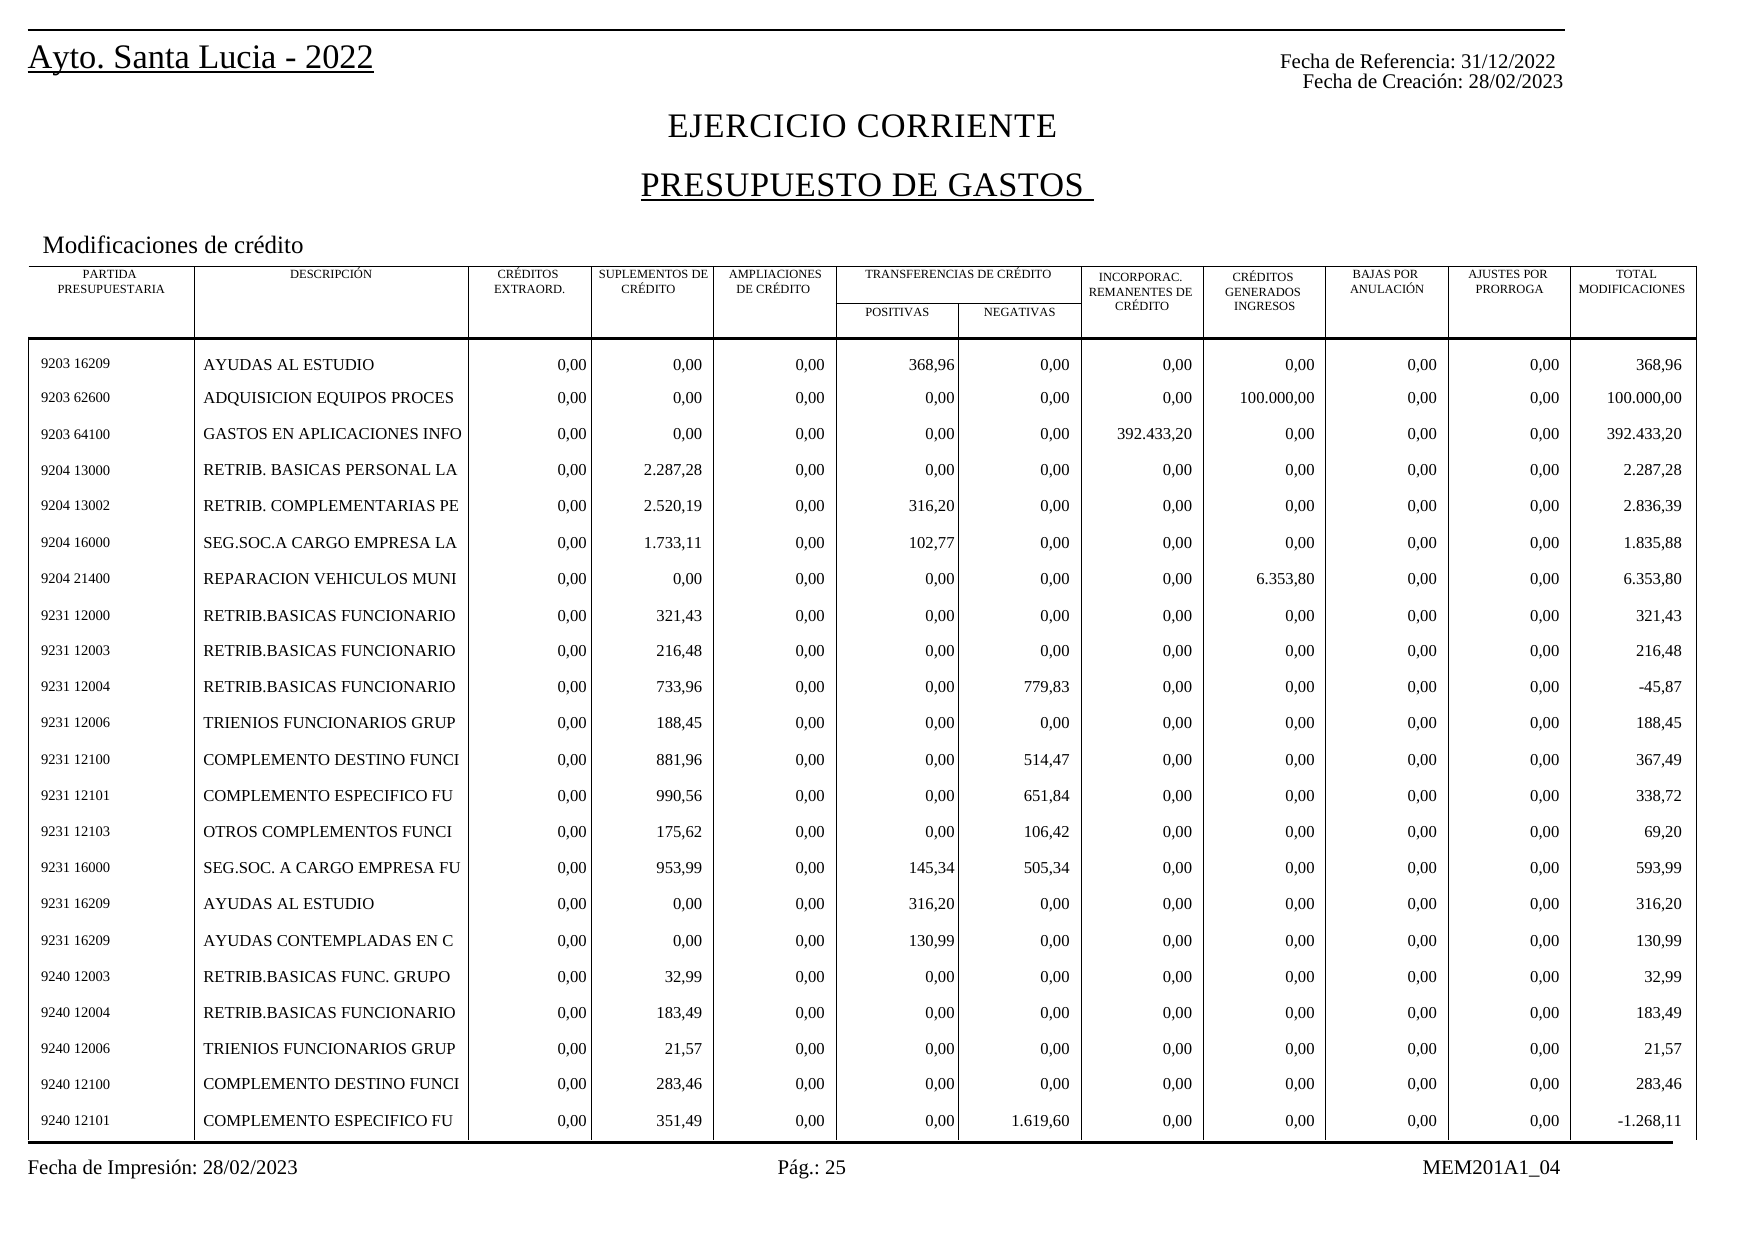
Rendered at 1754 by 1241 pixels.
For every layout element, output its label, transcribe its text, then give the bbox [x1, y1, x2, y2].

table_cell 0,00 [959, 560, 1081, 596]
table_cell 9240 12004 [29, 994, 194, 1029]
table_cell 0,00 [837, 1030, 958, 1066]
table_cell 0,00 [469, 632, 591, 668]
table_cell 0,00 [1449, 452, 1570, 487]
table_cell 0,00 [837, 813, 958, 849]
table_cell 0,00 [1082, 705, 1203, 741]
table_cell 0,00 [837, 560, 958, 596]
table_cell SEG.SOC.A CARGO EMPRESA LA [195, 524, 468, 560]
table_cell 1.619,60 [959, 1102, 1081, 1140]
table_cell 0,00 [1449, 632, 1570, 668]
table_cell 0,00 [1082, 560, 1203, 596]
table_cell -1.268,11 [1571, 1102, 1696, 1140]
table_cell COMPLEMENTO DESTINO FUNCI [195, 741, 468, 777]
table_cell 9240 12006 [29, 1030, 194, 1066]
table_cell 0,00 [469, 958, 591, 993]
table_cell 0,00 [714, 1102, 836, 1140]
table_header CRÉDITOS GENERADOS INGRESOS [1204, 267, 1325, 337]
table_cell 0,00 [1204, 741, 1325, 777]
table_cell 21,57 [592, 1030, 713, 1066]
table_cell 392.433,20 [1082, 416, 1203, 452]
table_cell 0,00 [1204, 488, 1325, 524]
table_cell 0,00 [1326, 452, 1448, 487]
table_cell 0,00 [714, 741, 836, 777]
table_cell 0,00 [1326, 560, 1448, 596]
table_cell 0,00 [837, 669, 958, 704]
table_cell 0,00 [714, 596, 836, 632]
table_cell 0,00 [1449, 379, 1570, 416]
table_cell RETRIB. BASICAS PERSONAL LA [195, 452, 468, 487]
table_cell 0,00 [959, 958, 1081, 993]
table_cell 216,48 [592, 632, 713, 668]
table_cell 505,34 [959, 849, 1081, 885]
table_cell 953,99 [592, 849, 713, 885]
table_cell 0,00 [1204, 340, 1325, 379]
table_cell 0,00 [959, 1066, 1081, 1102]
table_cell 100.000,00 [1571, 379, 1696, 416]
table_cell 188,45 [1571, 705, 1696, 741]
table_cell 0,00 [837, 777, 958, 813]
table_cell 9231 16000 [29, 849, 194, 885]
table_cell 0,00 [1204, 596, 1325, 632]
table_cell 881,96 [592, 741, 713, 777]
table_cell REPARACION VEHICULOS MUNI [195, 560, 468, 596]
table_cell 0,00 [714, 488, 836, 524]
table_cell 32,99 [1571, 958, 1696, 993]
table_cell 0,00 [837, 452, 958, 487]
table_cell RETRIB.BASICAS FUNCIONARIO [195, 632, 468, 668]
table_cell 0,00 [592, 922, 713, 957]
table_cell 0,00 [1326, 416, 1448, 452]
table_header PARTIDA PRESUPUESTARIA [29, 267, 194, 337]
table_cell 779,83 [959, 669, 1081, 704]
table_cell 2.287,28 [1571, 452, 1696, 487]
table_cell 0,00 [1449, 849, 1570, 885]
table_header AMPLIACIONES DE CRÉDITO [714, 267, 836, 337]
table_cell AYUDAS AL ESTUDIO [195, 885, 468, 922]
table_cell 0,00 [1449, 1066, 1570, 1102]
table_cell 0,00 [1326, 1066, 1448, 1102]
table_cell 0,00 [1082, 922, 1203, 957]
table_cell 0,00 [1449, 488, 1570, 524]
table_cell 9240 12101 [29, 1102, 194, 1140]
table_cell 0,00 [469, 452, 591, 487]
table_cell 0,00 [1204, 705, 1325, 741]
table_cell 0,00 [1082, 813, 1203, 849]
table_cell 102,77 [837, 524, 958, 560]
table_cell 0,00 [469, 922, 591, 957]
table_cell 0,00 [1204, 1066, 1325, 1102]
table_cell 368,96 [1571, 340, 1696, 379]
table_cell NEGATIVAS [959, 304, 1081, 337]
table_cell 0,00 [959, 994, 1081, 1029]
table_cell -45,87 [1571, 669, 1696, 704]
table_cell 0,00 [714, 777, 836, 813]
table_cell 0,00 [1449, 922, 1570, 957]
table_cell COMPLEMENTO DESTINO FUNCI [195, 1066, 468, 1102]
table_cell 283,46 [592, 1066, 713, 1102]
table_cell 0,00 [1326, 705, 1448, 741]
table_cell 0,00 [1326, 885, 1448, 922]
table_cell 0,00 [469, 994, 591, 1029]
table_cell TRIENIOS FUNCIONARIOS GRUP [195, 705, 468, 741]
table_cell 0,00 [714, 813, 836, 849]
table_cell 0,00 [1326, 1030, 1448, 1066]
table_cell 9231 12100 [29, 741, 194, 777]
table_header AJUSTES POR PRORROGA [1449, 267, 1570, 337]
table_cell 0,00 [1204, 958, 1325, 993]
table_cell 0,00 [1449, 885, 1570, 922]
table_cell 0,00 [1082, 379, 1203, 416]
table_cell 0,00 [592, 379, 713, 416]
table_cell 0,00 [469, 596, 591, 632]
table_cell 183,49 [1571, 994, 1696, 1029]
table_cell 175,62 [592, 813, 713, 849]
table_cell 0,00 [714, 849, 836, 885]
table_cell 9204 13000 [29, 452, 194, 487]
table_cell 2.520,19 [592, 488, 713, 524]
table_cell 0,00 [714, 994, 836, 1029]
table_cell 0,00 [1204, 777, 1325, 813]
table_cell SEG.SOC. A CARGO EMPRESA FU [195, 849, 468, 885]
table_cell OTROS COMPLEMENTOS FUNCI [195, 813, 468, 849]
table_cell 0,00 [469, 813, 591, 849]
table_cell COMPLEMENTO ESPECIFICO FU [195, 1102, 468, 1140]
table_cell 1.733,11 [592, 524, 713, 560]
table_cell 0,00 [837, 632, 958, 668]
table_cell 0,00 [837, 1066, 958, 1102]
table_cell 0,00 [1082, 524, 1203, 560]
table_cell 0,00 [959, 922, 1081, 957]
table_cell 0,00 [1326, 813, 1448, 849]
table_cell 0,00 [1449, 416, 1570, 452]
table_cell 0,00 [1082, 958, 1203, 993]
table_cell 9204 16000 [29, 524, 194, 560]
table_cell 367,49 [1571, 741, 1696, 777]
table_cell 593,99 [1571, 849, 1696, 885]
table_cell 0,00 [1204, 632, 1325, 668]
table_cell 0,00 [592, 416, 713, 452]
table_cell 0,00 [714, 379, 836, 416]
table_cell 9231 12004 [29, 669, 194, 704]
table_cell RETRIB. COMPLEMENTARIAS PE [195, 488, 468, 524]
table_cell AYUDAS CONTEMPLADAS EN C [195, 922, 468, 957]
table_cell 0,00 [469, 416, 591, 452]
table_cell 9231 12000 [29, 596, 194, 632]
table_cell RETRIB.BASICAS FUNCIONARIO [195, 994, 468, 1029]
table_cell 0,00 [469, 379, 591, 416]
table_cell 0,00 [714, 560, 836, 596]
table_cell 0,00 [1326, 340, 1448, 379]
table_cell 9203 64100 [29, 416, 194, 452]
table_cell 0,00 [837, 994, 958, 1029]
table_cell 651,84 [959, 777, 1081, 813]
table_cell 0,00 [1204, 922, 1325, 957]
table_cell 0,00 [837, 1102, 958, 1140]
table_cell 0,00 [1449, 705, 1570, 741]
table_cell 990,56 [592, 777, 713, 813]
table_cell 188,45 [592, 705, 713, 741]
table_cell 0,00 [1449, 1102, 1570, 1140]
table_cell 0,00 [1326, 524, 1448, 560]
table_cell 0,00 [592, 560, 713, 596]
table_cell 0,00 [1326, 922, 1448, 957]
table_cell 9240 12003 [29, 958, 194, 993]
table_cell 69,20 [1571, 813, 1696, 849]
table_cell 316,20 [1571, 885, 1696, 922]
table_cell 283,46 [1571, 1066, 1696, 1102]
table_cell 0,00 [1204, 669, 1325, 704]
table_cell 351,49 [592, 1102, 713, 1140]
table_header DESCRIPCIÓN [195, 267, 468, 337]
table_cell 368,96 [837, 340, 958, 379]
table_cell 0,00 [1082, 340, 1203, 379]
table_cell 338,72 [1571, 777, 1696, 813]
table_cell AYUDAS AL ESTUDIO [195, 340, 468, 379]
table_cell 0,00 [714, 1030, 836, 1066]
table_cell ADQUISICION EQUIPOS PROCES [195, 379, 468, 416]
table_cell 0,00 [469, 1066, 591, 1102]
table_cell 0,00 [1082, 488, 1203, 524]
table_cell 0,00 [714, 340, 836, 379]
table_cell 9203 16209 [29, 340, 194, 379]
table_cell 0,00 [1449, 741, 1570, 777]
table_cell 145,34 [837, 849, 958, 885]
table_cell 0,00 [469, 1030, 591, 1066]
text Fecha de Creación: 28/02/2023 [1302, 76, 1697, 91]
table_cell 0,00 [1449, 958, 1570, 993]
table_cell 0,00 [959, 379, 1081, 416]
table_cell 0,00 [469, 669, 591, 704]
table_cell 0,00 [714, 705, 836, 741]
table_cell 321,43 [592, 596, 713, 632]
table_cell 0,00 [469, 560, 591, 596]
table_cell 0,00 [837, 958, 958, 993]
table_cell 2.287,28 [592, 452, 713, 487]
table_cell 0,00 [1326, 669, 1448, 704]
table_cell 9203 62600 [29, 379, 194, 416]
table_cell 0,00 [959, 524, 1081, 560]
table_cell 0,00 [1082, 741, 1203, 777]
table_cell 0,00 [837, 741, 958, 777]
table_cell 0,00 [1204, 849, 1325, 885]
table_cell 0,00 [1204, 416, 1325, 452]
text Fecha de Impresión: 28/02/2023 Pág.: 25 MEM201A1_04 [27, 1156, 1697, 1179]
table_header TOTAL MODIFICACIONES [1571, 267, 1696, 337]
table_cell 0,00 [714, 524, 836, 560]
table_cell 1.835,88 [1571, 524, 1696, 560]
table_cell 0,00 [1082, 1066, 1203, 1102]
table_cell 0,00 [1082, 1030, 1203, 1066]
table_cell POSITIVAS [837, 304, 958, 337]
table_cell 100.000,00 [1204, 379, 1325, 416]
table_header CRÉDITOS EXTRAORD. [469, 267, 591, 337]
table_cell RETRIB.BASICAS FUNC. GRUPO [195, 958, 468, 993]
table_cell 0,00 [1204, 885, 1325, 922]
table_header TRANSFERENCIAS DE CRÉDITO [837, 267, 1081, 303]
table_cell GASTOS EN APLICACIONES INFO [195, 416, 468, 452]
table_cell 0,00 [469, 741, 591, 777]
table_header BAJAS POR ANULACIÓN [1326, 267, 1448, 337]
table_cell 0,00 [1449, 813, 1570, 849]
table_cell 9231 12003 [29, 632, 194, 668]
table_cell 0,00 [1326, 1102, 1448, 1140]
table_cell 0,00 [959, 340, 1081, 379]
table_cell 0,00 [714, 922, 836, 957]
table_cell 21,57 [1571, 1030, 1696, 1066]
table_cell 0,00 [469, 885, 591, 922]
table_cell 0,00 [959, 596, 1081, 632]
table_cell 0,00 [469, 777, 591, 813]
table_cell 130,99 [837, 922, 958, 957]
table_cell 0,00 [1082, 632, 1203, 668]
table_cell 0,00 [1204, 1030, 1325, 1066]
table_cell 0,00 [837, 416, 958, 452]
table_cell 0,00 [837, 705, 958, 741]
table_cell 0,00 [1082, 994, 1203, 1029]
table_cell 0,00 [1449, 777, 1570, 813]
table_cell 216,48 [1571, 632, 1696, 668]
table_cell 0,00 [469, 849, 591, 885]
table_cell 9231 16209 [29, 885, 194, 922]
table_cell COMPLEMENTO ESPECIFICO FU [195, 777, 468, 813]
table_cell 0,00 [1082, 849, 1203, 885]
table_cell 0,00 [1326, 596, 1448, 632]
table_cell 9231 12103 [29, 813, 194, 849]
table_cell 0,00 [959, 452, 1081, 487]
table_cell 316,20 [837, 885, 958, 922]
table_cell 0,00 [1449, 994, 1570, 1029]
table_cell 0,00 [1082, 777, 1203, 813]
table_cell 9231 16209 [29, 922, 194, 957]
table_cell 0,00 [1326, 994, 1448, 1029]
table_cell 0,00 [1449, 524, 1570, 560]
table_cell 9231 12101 [29, 777, 194, 813]
table_cell 0,00 [469, 705, 591, 741]
table_cell 106,42 [959, 813, 1081, 849]
table_cell 0,00 [469, 524, 591, 560]
table_cell 0,00 [714, 632, 836, 668]
table_cell 0,00 [959, 1030, 1081, 1066]
text PRESUPUESTO DE GASTOS [27, 167, 1697, 204]
table_cell 0,00 [1326, 488, 1448, 524]
table_cell 0,00 [837, 379, 958, 416]
table_cell 321,43 [1571, 596, 1696, 632]
table_cell 0,00 [714, 416, 836, 452]
table_cell 316,20 [837, 488, 958, 524]
table_cell 0,00 [1204, 452, 1325, 487]
table_cell 0,00 [1082, 669, 1203, 704]
table_cell 0,00 [1449, 596, 1570, 632]
table_cell 183,49 [592, 994, 713, 1029]
table_cell 32,99 [592, 958, 713, 993]
table_cell 6.353,80 [1571, 560, 1696, 596]
table_cell 9240 12100 [29, 1066, 194, 1102]
table_cell 0,00 [1082, 885, 1203, 922]
table_cell 0,00 [959, 416, 1081, 452]
table_cell 9204 21400 [29, 560, 194, 596]
table_cell 9204 13002 [29, 488, 194, 524]
table_cell 0,00 [592, 340, 713, 379]
table_cell 0,00 [1082, 1102, 1203, 1140]
table_cell 0,00 [1326, 958, 1448, 993]
table_cell 0,00 [1449, 560, 1570, 596]
table_cell 0,00 [714, 958, 836, 993]
table_cell 0,00 [469, 1102, 591, 1140]
table_cell 0,00 [1449, 669, 1570, 704]
text Modificaciones de crédito [42, 232, 1697, 258]
text Ayto. Santa Lucia - 2022 Fecha de Referencia: 31/12/2022 [27, 40, 1697, 76]
table_cell 9231 12006 [29, 705, 194, 741]
table_cell 0,00 [1326, 777, 1448, 813]
table_cell 0,00 [1082, 452, 1203, 487]
table_cell TRIENIOS FUNCIONARIOS GRUP [195, 1030, 468, 1066]
table_cell 130,99 [1571, 922, 1696, 957]
table_cell 0,00 [1326, 632, 1448, 668]
table_cell 0,00 [1204, 524, 1325, 560]
table_cell 0,00 [469, 340, 591, 379]
table_cell 0,00 [959, 488, 1081, 524]
table_cell 0,00 [1326, 849, 1448, 885]
table_cell 6.353,80 [1204, 560, 1325, 596]
table_cell 392.433,20 [1571, 416, 1696, 452]
table_header SUPLEMENTOS DE CRÉDITO [592, 267, 713, 337]
table_cell 0,00 [592, 885, 713, 922]
table_header INCORPORAC. REMANENTES DE CRÉDITO [1082, 267, 1203, 337]
table_cell 733,96 [592, 669, 713, 704]
table_cell 0,00 [1082, 596, 1203, 632]
table_cell 0,00 [714, 669, 836, 704]
table_cell 0,00 [959, 705, 1081, 741]
table_cell 0,00 [714, 885, 836, 922]
text EJERCICIO CORRIENTE [27, 108, 1697, 144]
table_cell 0,00 [1326, 741, 1448, 777]
table_cell 2.836,39 [1571, 488, 1696, 524]
table_cell RETRIB.BASICAS FUNCIONARIO [195, 669, 468, 704]
table_cell 0,00 [959, 632, 1081, 668]
table_cell 0,00 [1204, 813, 1325, 849]
table_cell 0,00 [1204, 1102, 1325, 1140]
table_cell 0,00 [837, 596, 958, 632]
table_cell 0,00 [1449, 340, 1570, 379]
table_cell 0,00 [1204, 994, 1325, 1029]
table_cell 0,00 [714, 452, 836, 487]
table_cell 0,00 [1326, 379, 1448, 416]
table_cell RETRIB.BASICAS FUNCIONARIO [195, 596, 468, 632]
table_cell 0,00 [959, 885, 1081, 922]
table_cell 0,00 [1449, 1030, 1570, 1066]
table_cell 514,47 [959, 741, 1081, 777]
table_cell 0,00 [714, 1066, 836, 1102]
table_cell 0,00 [469, 488, 591, 524]
